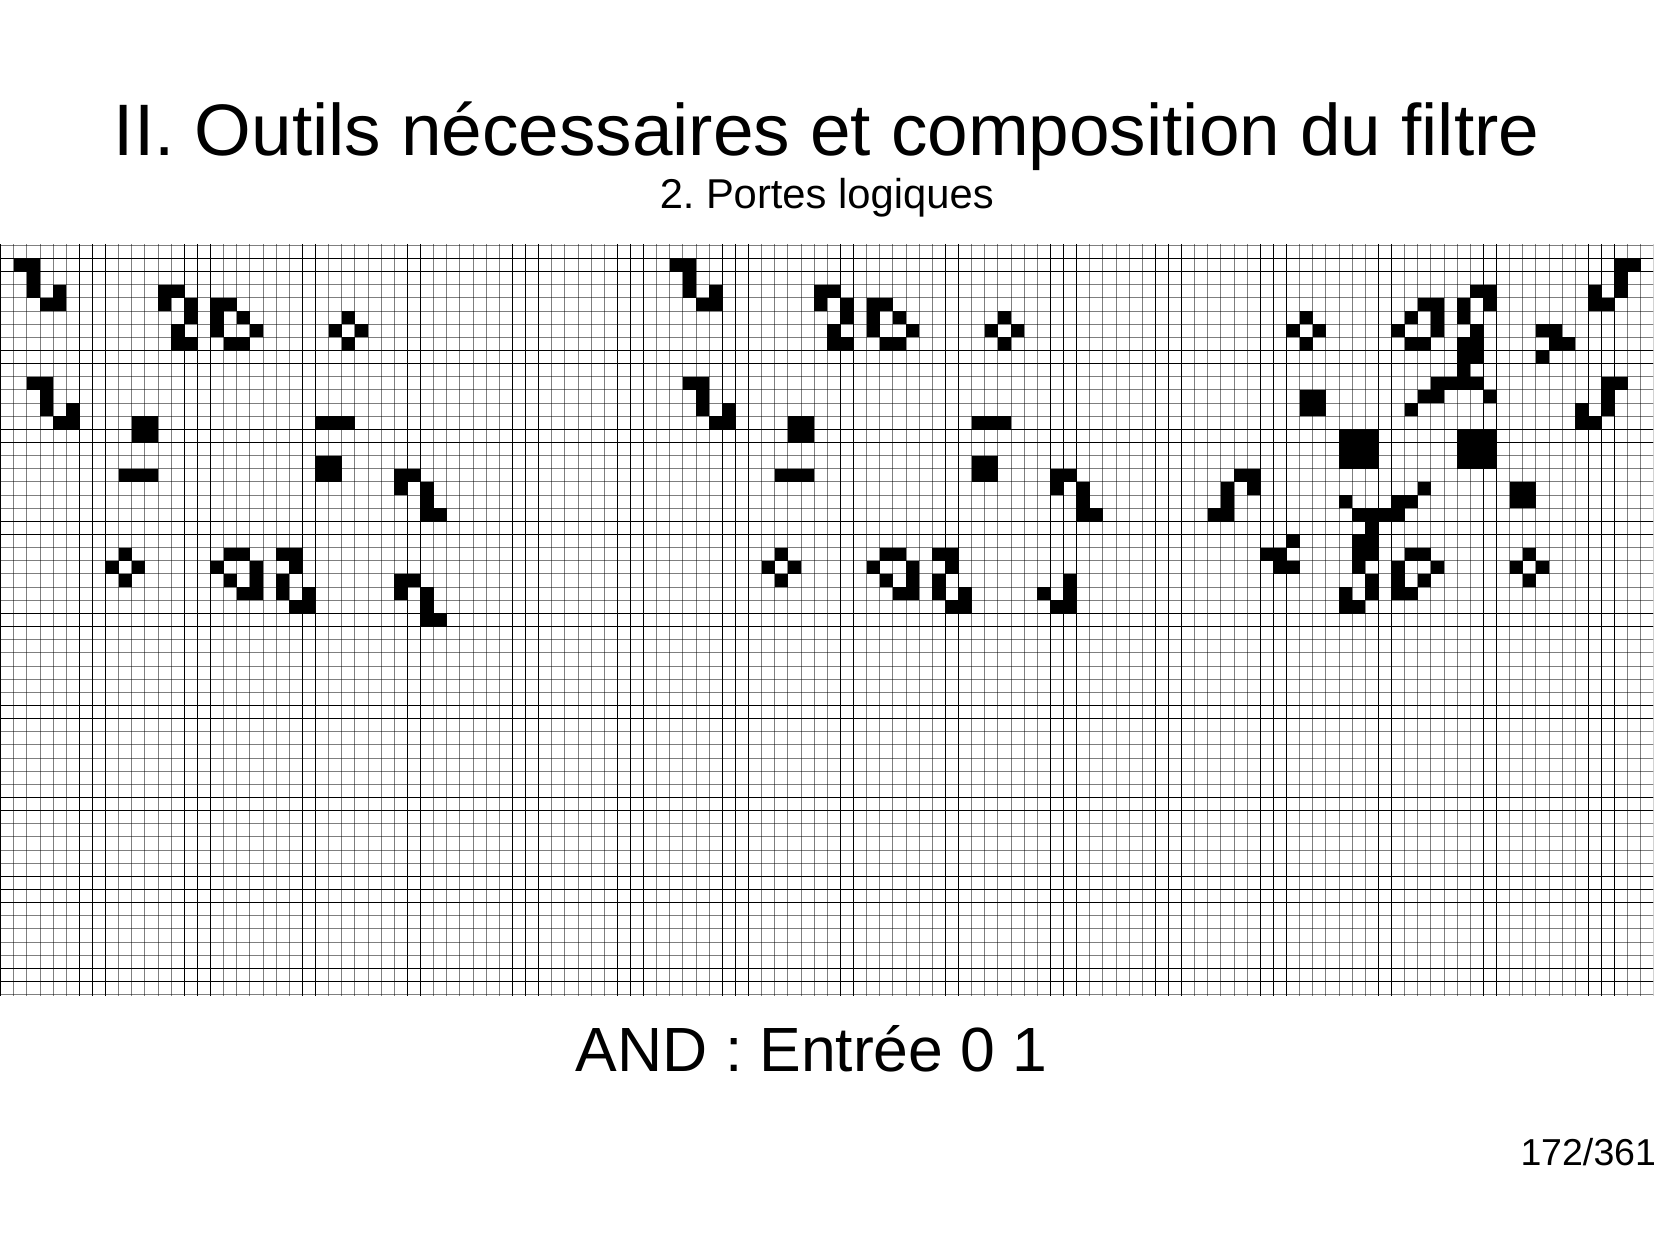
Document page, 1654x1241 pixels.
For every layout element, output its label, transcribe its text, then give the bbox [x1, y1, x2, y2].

title II. Outils nécessaires et composition du filtre 2. Portes logiques [82, 49, 1572, 257]
picture [0, 244, 1654, 996]
text_box AND : Entrée 0 1 [561, 1008, 1063, 1093]
text_box <number>/361 [1505, 1124, 1654, 1182]
